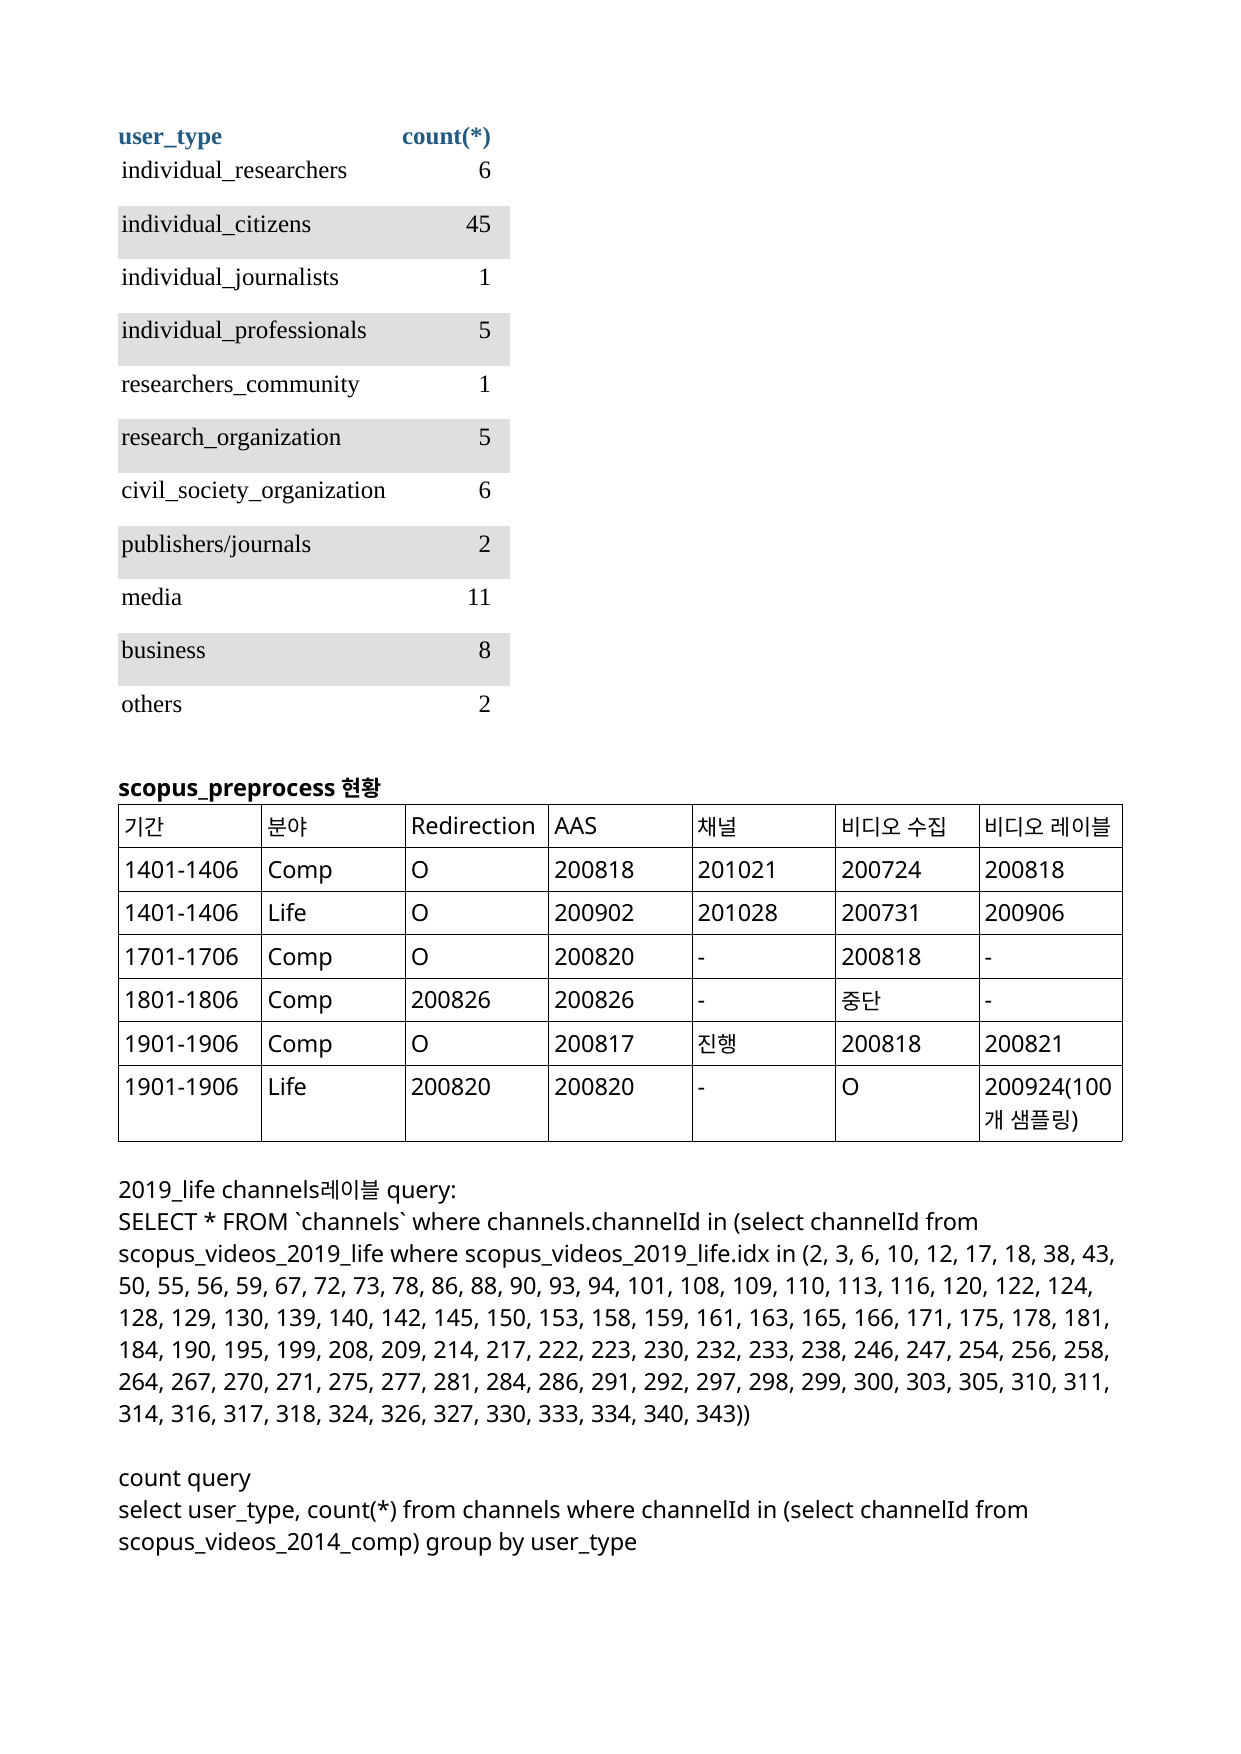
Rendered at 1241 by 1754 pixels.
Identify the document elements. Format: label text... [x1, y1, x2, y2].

table_cell 200820 [549, 1066, 692, 1141]
table_cell 6 [394, 473, 494, 526]
table_cell individual_professionals [118, 313, 394, 366]
table_header AAS [549, 805, 692, 847]
table_cell 2 [394, 526, 494, 579]
table_cell 200818 [549, 848, 692, 891]
text count query [118, 1461, 1122, 1493]
table_cell [494, 633, 510, 686]
table_cell Comp [262, 935, 405, 978]
table_cell [494, 153, 510, 206]
table_cell [494, 259, 510, 313]
table_cell 200820 [549, 935, 692, 978]
table_cell 200826 [406, 979, 548, 1021]
table_cell 200818 [980, 848, 1122, 891]
table_cell 200906 [980, 892, 1122, 934]
table_cell 201028 [693, 892, 835, 934]
table_cell 200820 [406, 1066, 548, 1141]
table_cell 8 [394, 633, 494, 686]
table_cell Comp [262, 979, 405, 1021]
table_cell 1 [394, 366, 494, 419]
table_cell - [693, 979, 835, 1021]
table_header 비디오 수집 [836, 805, 979, 847]
table_cell [494, 473, 510, 526]
table_cell 201021 [693, 848, 835, 891]
table_cell individual_researchers [118, 153, 394, 206]
table_cell media [118, 579, 394, 633]
table_cell publishers/journals [118, 526, 394, 579]
table_cell 1701-1706 [119, 935, 261, 978]
table_cell Comp [262, 848, 405, 891]
table_cell 200818 [836, 935, 979, 978]
table_header [495, 118, 510, 153]
table_cell 1 [394, 259, 494, 313]
table_cell 1401-1406 [119, 892, 261, 934]
text SELECT * FROM `channels` where channels.channelId in (select channelId from scopus_videos_2019_life where scopus_videos_2019_life.idx in (2, 3, 6, 10, 12, 17, 18, 38, 43, 50, 55, 56, 59, 67, 72, 73, 78, 86, 88, 90, 93, 94, 101, 108, 109, 110, 113, 116, 120, 122, 124, 128, 129, 130, 139, 140, 142, 145, 150, 153, 158, 159, 161, 163, 165, 166, 171, 175, 178, 181, 184, 190, 195, 199, 208, 209, 214, 217, 222, 223, 230, 232, 233, 238, 246, 247, 254, 256, 258, 264, 267, 270, 271, 275, 277, 281, 284, 286, 291, 292, 297, 298, 299, 300, 303, 305, 310, 311, 314, 316, 317, 318, 324, 326, 327, 330, 333, 334, 340, 343)) [118, 1205, 1122, 1429]
table_cell 45 [394, 206, 494, 259]
table_cell [494, 526, 510, 579]
table_cell 200826 [549, 979, 692, 1021]
table_cell 1801-1806 [119, 979, 261, 1021]
table_cell 200902 [549, 892, 692, 934]
table_cell O [406, 935, 548, 978]
table_cell O [406, 848, 548, 891]
table_cell research_organization [118, 419, 394, 473]
table_cell 200924(100개 샘플링) [980, 1066, 1122, 1141]
table_cell 5 [394, 313, 494, 366]
table_cell - [980, 979, 1122, 1021]
text select user_type, count(*) from channels where channelId in (select channelId from scopus_videos_2014_comp) group by user_type [118, 1493, 1122, 1557]
table_cell [494, 313, 510, 366]
table_cell 1901-1906 [119, 1066, 261, 1141]
table_cell [494, 206, 510, 259]
table_cell [494, 686, 510, 739]
table_cell business [118, 633, 394, 686]
table_cell civil_society_organization [118, 473, 394, 526]
table_cell 11 [394, 579, 494, 633]
table_cell 200817 [549, 1022, 692, 1065]
table_cell 200821 [980, 1022, 1122, 1065]
table_cell Comp [262, 1022, 405, 1065]
table_cell O [836, 1066, 979, 1141]
table_cell [494, 419, 510, 473]
table_cell 200724 [836, 848, 979, 891]
table_cell [494, 366, 510, 419]
table_cell - [693, 1066, 835, 1141]
table_cell Life [262, 892, 405, 934]
table_cell 5 [394, 419, 494, 473]
table_header count(*) [395, 118, 494, 153]
table_cell 2 [394, 686, 494, 739]
table_cell [494, 579, 510, 633]
table_cell 진행 [693, 1022, 835, 1065]
table_cell Life [262, 1066, 405, 1141]
table_cell O [406, 1022, 548, 1065]
table_cell researchers_community [118, 366, 394, 419]
text scopus_preprocess 현황 [118, 771, 1122, 804]
table_header user_type [118, 118, 394, 153]
text 2019_life channels레이블 query: [118, 1173, 1122, 1205]
table_cell 200731 [836, 892, 979, 934]
table_cell 중단 [836, 979, 979, 1021]
table_header 비디오 레이블 [980, 805, 1122, 847]
table_cell 1401-1406 [119, 848, 261, 891]
table_cell individual_citizens [118, 206, 394, 259]
table_cell individual_journalists [118, 259, 394, 313]
table_cell - [693, 935, 835, 978]
table_cell 200818 [836, 1022, 979, 1065]
table_header 기간 [119, 805, 261, 847]
table_cell 6 [394, 153, 494, 206]
table_cell 1901-1906 [119, 1022, 261, 1065]
table_header 분야 [262, 805, 405, 847]
table_cell O [406, 892, 548, 934]
table_header Redirection [406, 805, 548, 847]
table_cell others [118, 686, 394, 739]
table_header 채널 [693, 805, 835, 847]
table_cell - [980, 935, 1122, 978]
